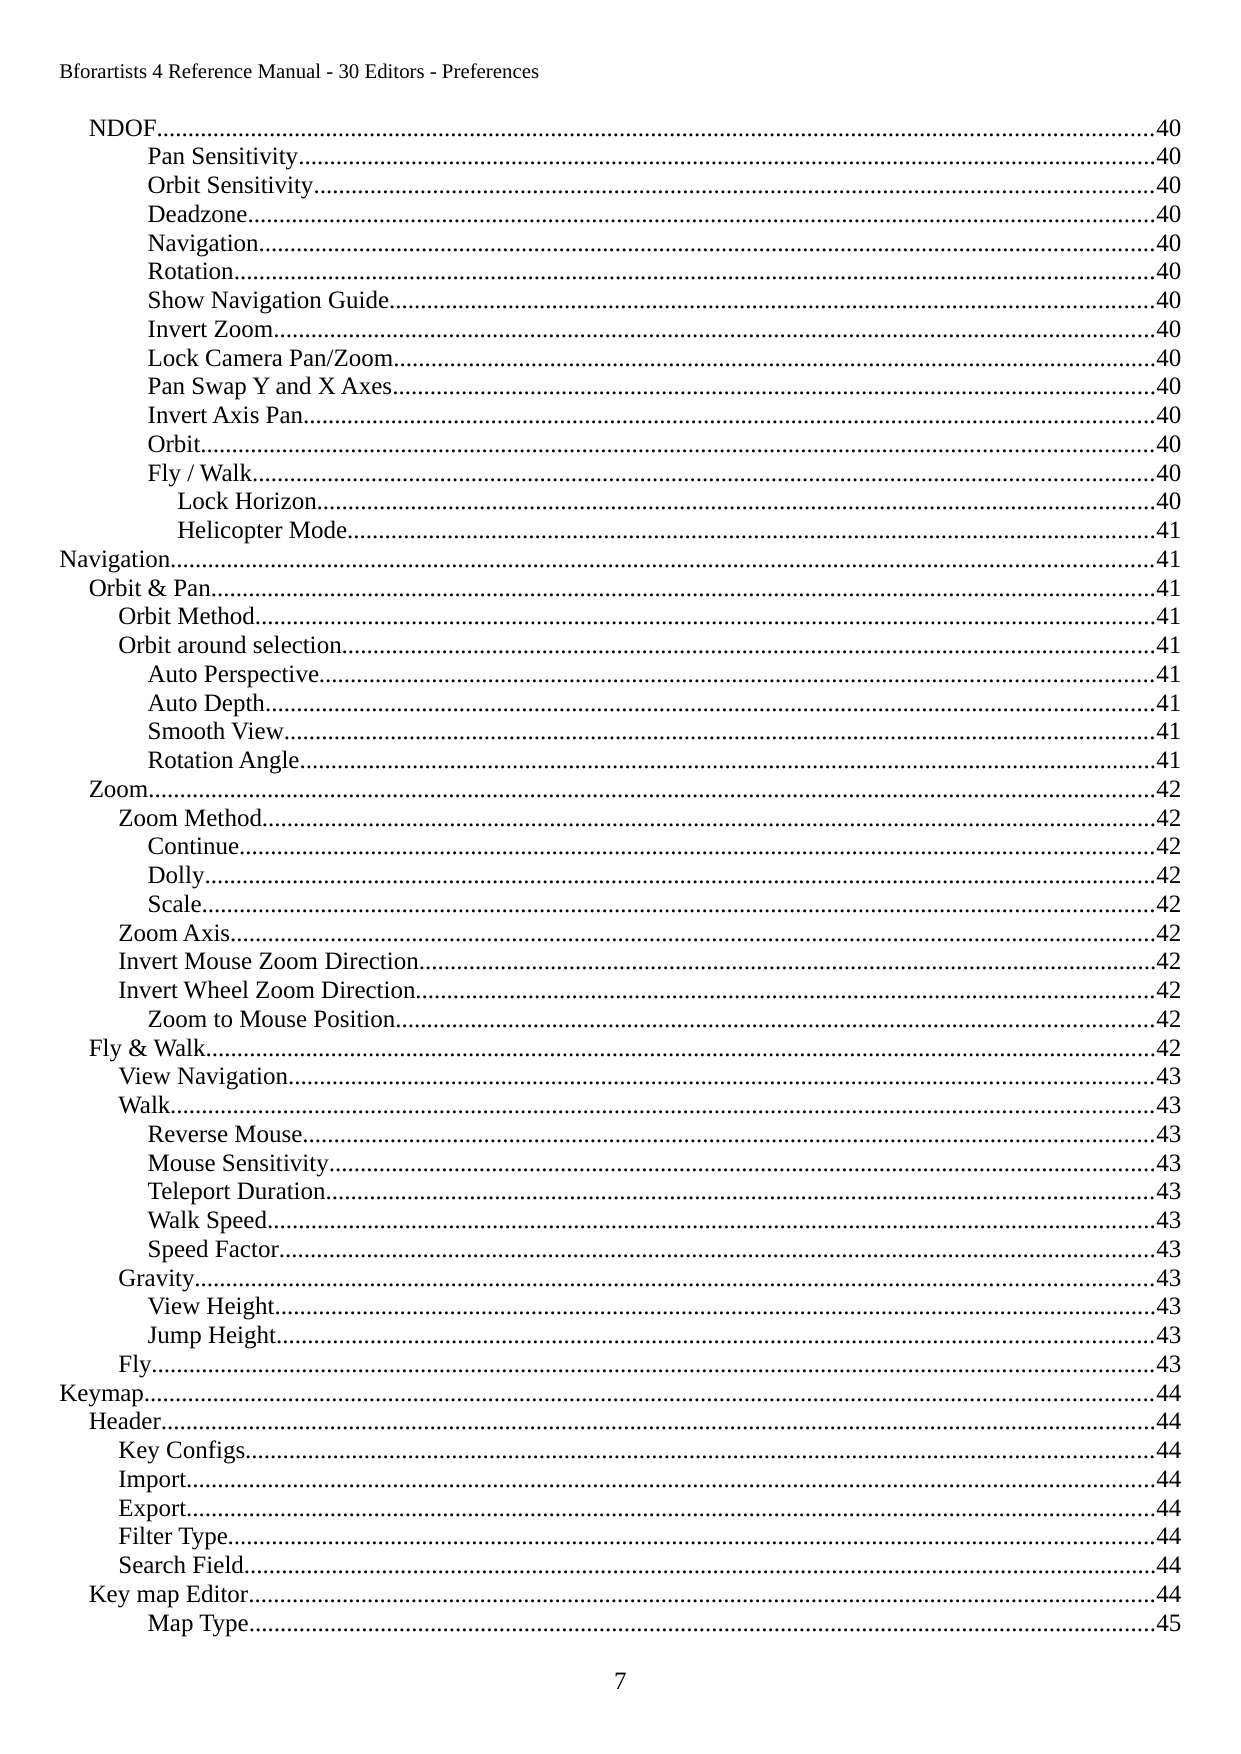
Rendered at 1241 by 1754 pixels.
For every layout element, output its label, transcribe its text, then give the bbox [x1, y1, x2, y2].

text Key map Editor 44 [88, 1579, 1181, 1608]
text Zoom Method 42 [118, 803, 1181, 831]
text Orbit Sensitivity 40 [147, 170, 1181, 199]
text Zoom to Mouse Position 42 [147, 1004, 1181, 1033]
text Keymap 44 [59, 1378, 1181, 1406]
text Header 44 [88, 1406, 1181, 1435]
text Scale 42 [147, 889, 1181, 918]
text Smooth View 41 [147, 716, 1181, 745]
text Gravity 43 [118, 1263, 1181, 1291]
text Invert Wheel Zoom Direction 42 [118, 975, 1181, 1004]
text Navigation 40 [147, 228, 1181, 256]
text Invert Axis Pan 40 [147, 400, 1181, 429]
text Zoom 42 [88, 774, 1181, 803]
text Walk 43 [118, 1090, 1181, 1119]
text NDOF 40 [88, 113, 1181, 141]
text Zoom Axis 42 [118, 918, 1181, 946]
text Auto Perspective 41 [147, 659, 1181, 688]
text Key Configs 44 [118, 1435, 1181, 1464]
text Helicopter Mode 41 [177, 515, 1181, 544]
text Mouse Sensitivity 43 [147, 1148, 1181, 1176]
text Fly & Walk 42 [88, 1033, 1181, 1061]
text View Navigation 43 [118, 1061, 1181, 1090]
text Lock Camera Pan/Zoom 40 [147, 343, 1181, 371]
text Speed Factor 43 [147, 1234, 1181, 1263]
text Import 44 [118, 1464, 1181, 1493]
text Map Type 45 [147, 1608, 1181, 1636]
text Invert Zoom 40 [147, 314, 1181, 343]
text Rotation 40 [147, 256, 1181, 285]
text Orbit & Pan 41 [88, 573, 1181, 601]
text Filter Type 44 [118, 1521, 1181, 1550]
text Orbit 40 [147, 429, 1181, 458]
text Show Navigation Guide 40 [147, 285, 1181, 314]
text Fly / Walk 40 [147, 458, 1181, 486]
text Orbit around selection 41 [118, 630, 1181, 659]
text Walk Speed 43 [147, 1205, 1181, 1234]
text Reverse Mouse 43 [147, 1119, 1181, 1148]
text Navigation 41 [59, 544, 1181, 573]
text Orbit Method 41 [118, 601, 1181, 630]
text Dolly 42 [147, 860, 1181, 889]
text Export 44 [118, 1493, 1181, 1521]
text Invert Mouse Zoom Direction 42 [118, 946, 1181, 975]
text Deadzone 40 [147, 199, 1181, 228]
text Jump Height 43 [147, 1320, 1181, 1349]
text Continue 42 [147, 831, 1181, 860]
text Pan Sensitivity 40 [147, 141, 1181, 170]
text Pan Swap Y and X Axes 40 [147, 371, 1181, 400]
text Search Field 44 [118, 1550, 1181, 1579]
text View Height 43 [147, 1291, 1181, 1320]
text Lock Horizon 40 [177, 486, 1181, 515]
text Auto Depth 41 [147, 688, 1181, 716]
text Fly 43 [118, 1349, 1181, 1378]
text Rotation Angle 41 [147, 745, 1181, 774]
text Teleport Duration 43 [147, 1176, 1181, 1205]
